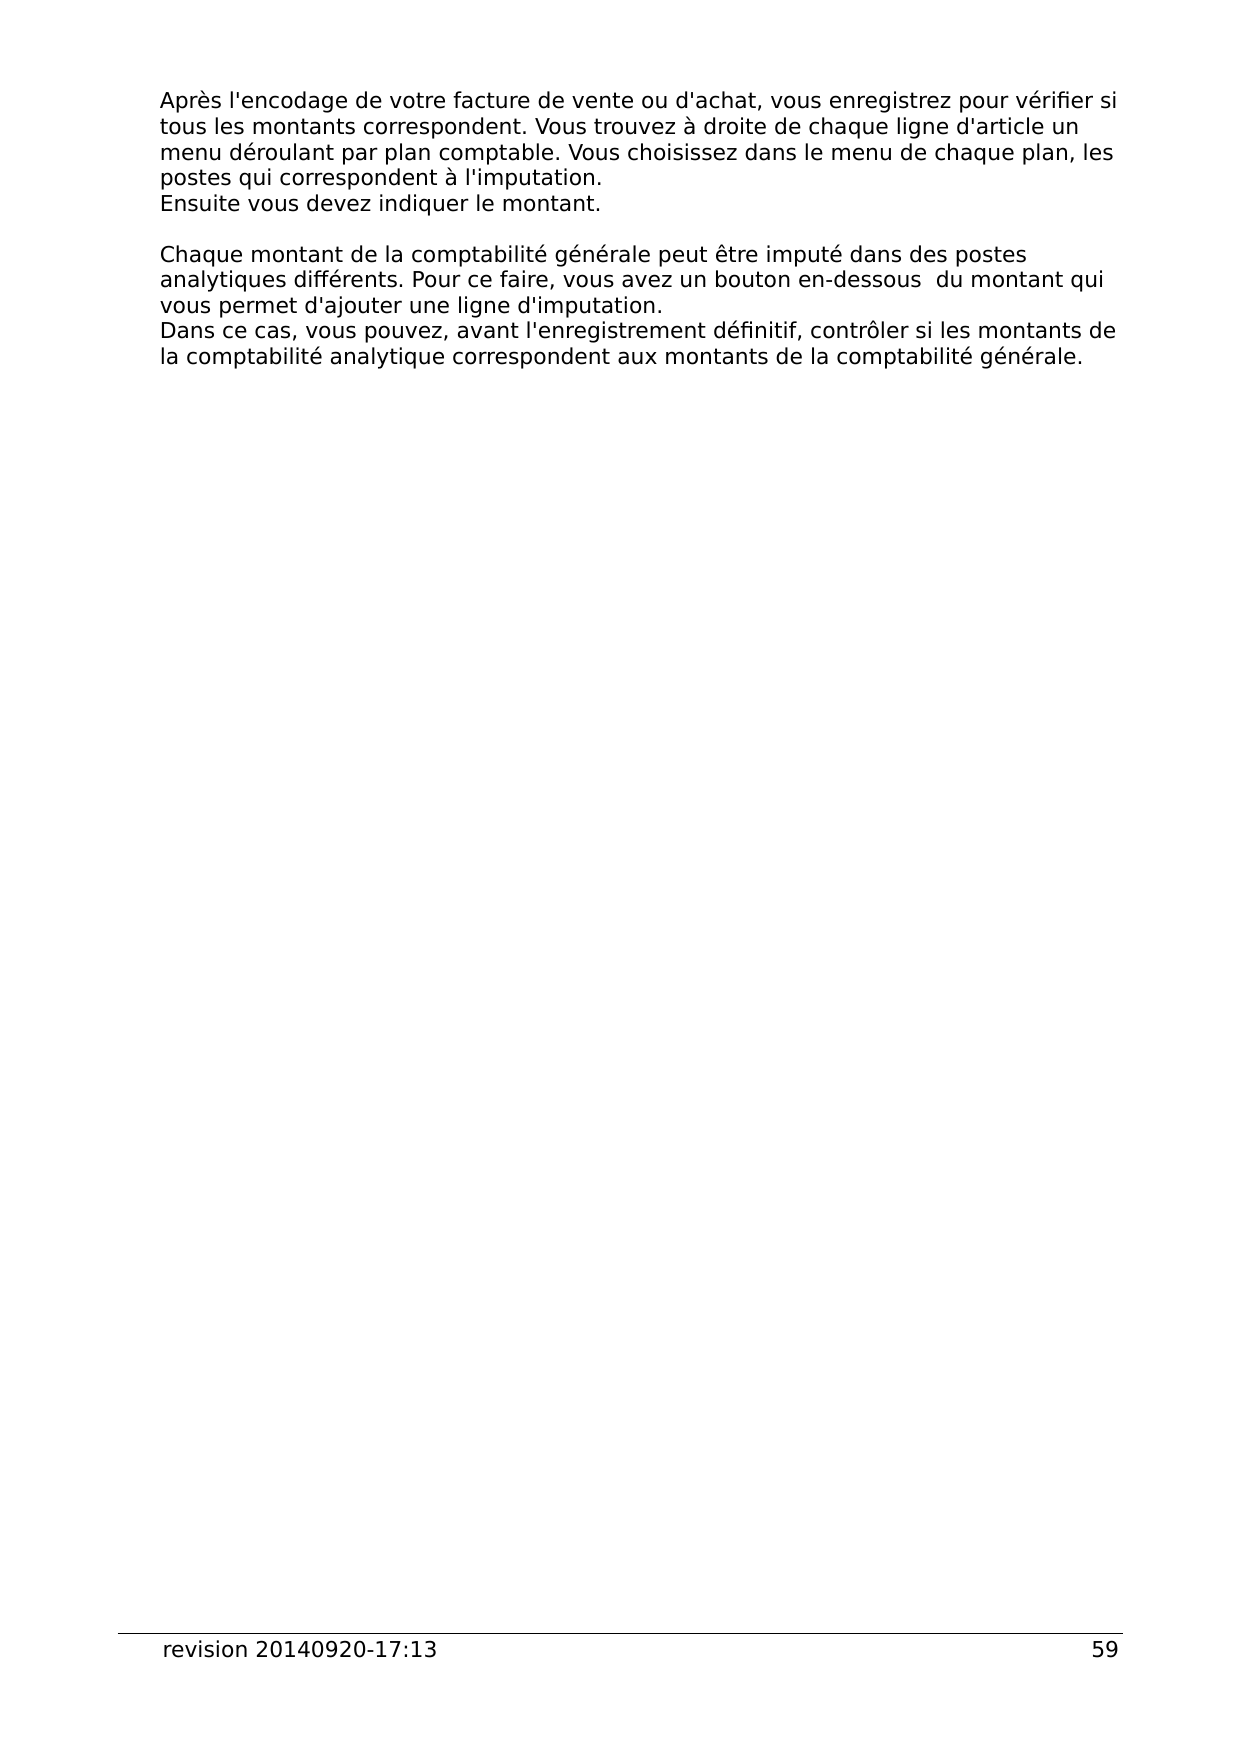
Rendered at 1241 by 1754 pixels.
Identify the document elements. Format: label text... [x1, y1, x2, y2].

text Dans ce cas, vous pouvez, avant l'enregistrement définitif, contrôler si les montants de la comptabilité analytique correspondent aux montants de la comptabilité générale. [159, 318, 1123, 369]
text Ensuite vous devez indiquer le montant. [159, 191, 1123, 216]
text Après l'encodage de votre facture de vente ou d'achat, vous enregistrez pour vérifier si tous les montants correspondent. Vous trouvez à droite de chaque ligne d'article un menu déroulant par plan comptable. Vous choisissez dans le menu de chaque plan, les postes qui correspondent à l'imputation. [159, 88, 1123, 191]
text Chaque montant de la comptabilité générale peut être imputé dans des postes analytiques différents. Pour ce faire, vous avez un bouton en-dessous du montant qui vous permet d'ajouter une ligne d'imputation. [159, 242, 1123, 318]
